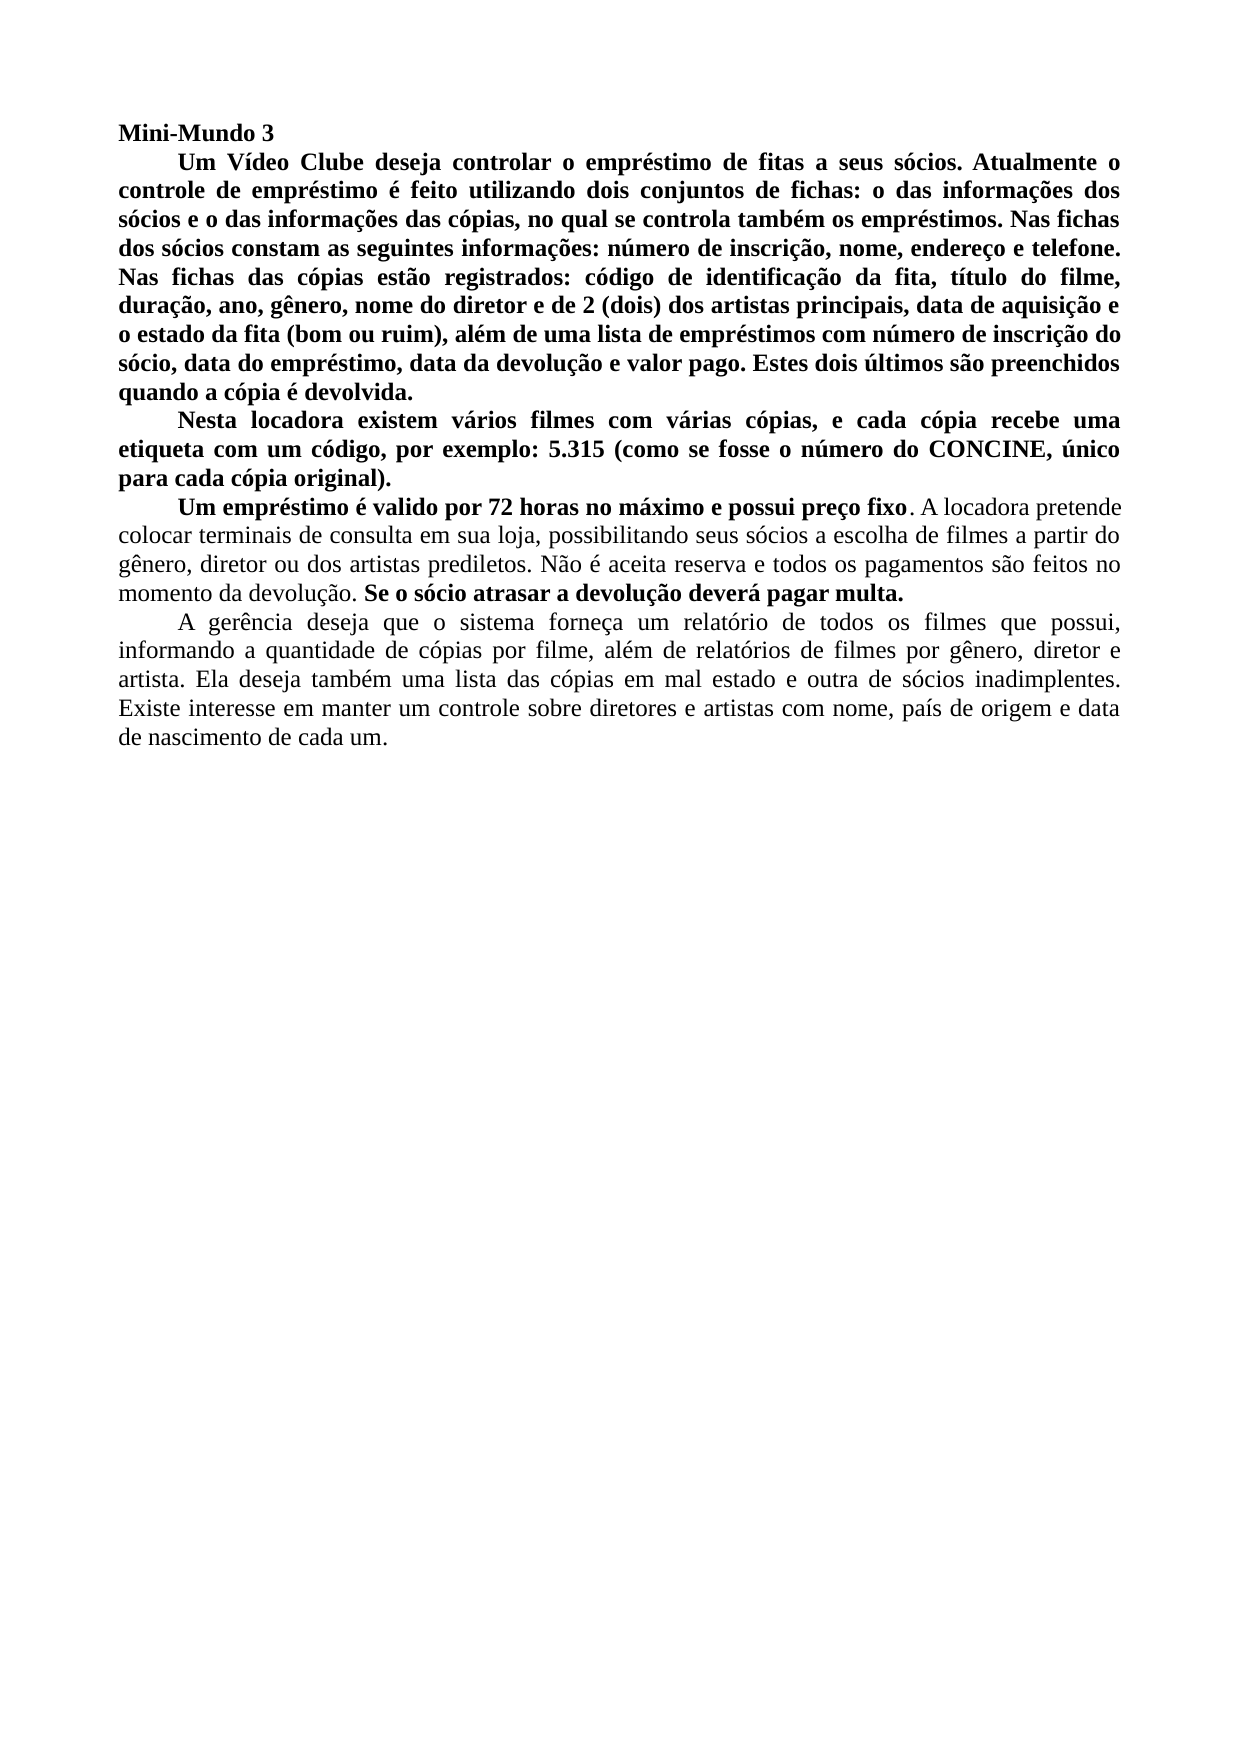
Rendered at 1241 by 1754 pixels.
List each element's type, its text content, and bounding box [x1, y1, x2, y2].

text A gerência deseja que o sistema forneça um relatório de todos os filmes que possui, informando a quantidade de cópias por filme, além de relatórios de filmes por gênero, diretor e artista. Ela deseja também uma lista das cópias em mal estado e outra de sócios inadimplentes. Existe interesse em manter um controle sobre diretores e artistas com nome, país de origem e data de nascimento de cada um. [118, 607, 1122, 751]
text Nesta locadora existem vários filmes com várias cópias, e cada cópia recebe uma etiqueta com um código, por exemplo: 5.315 (como se fosse o número do CONCINE, único para cada cópia original). [118, 406, 1122, 492]
text Um Vídeo Clube deseja controlar o empréstimo de fitas a seus sócios. Atualmente o controle de empréstimo é feito utilizando dois conjuntos de fichas: o das informações dos sócios e o das informações das cópias, no qual se controla também os empréstimos. Nas fichas dos sócios constam as seguintes informações: número de inscrição, nome, endereço e telefone. Nas fichas das cópias estão registrados: código de identificação da fita, título do filme, duração, ano, gênero, nome do diretor e de 2 (dois) dos artistas principais, data de aquisição e o estado da fita (bom ou ruim), além de uma lista de empréstimos com número de inscrição do sócio, data do empréstimo, data da devolução e valor pago. Estes dois últimos são preenchidos quando a cópia é devolvida. [118, 147, 1122, 406]
text Um empréstimo é valido por 72 horas no máximo e possui preço fixo. A locadora pretende colocar terminais de consulta em sua loja, possibilitando seus sócios a escolha de filmes a partir do gênero, diretor ou dos artistas prediletos. Não é aceita reserva e todos os pagamentos são feitos no momento da devolução. Se o sócio atrasar a devolução deverá pagar multa. [118, 492, 1122, 607]
text Mini-Mundo 3 [118, 118, 1122, 147]
